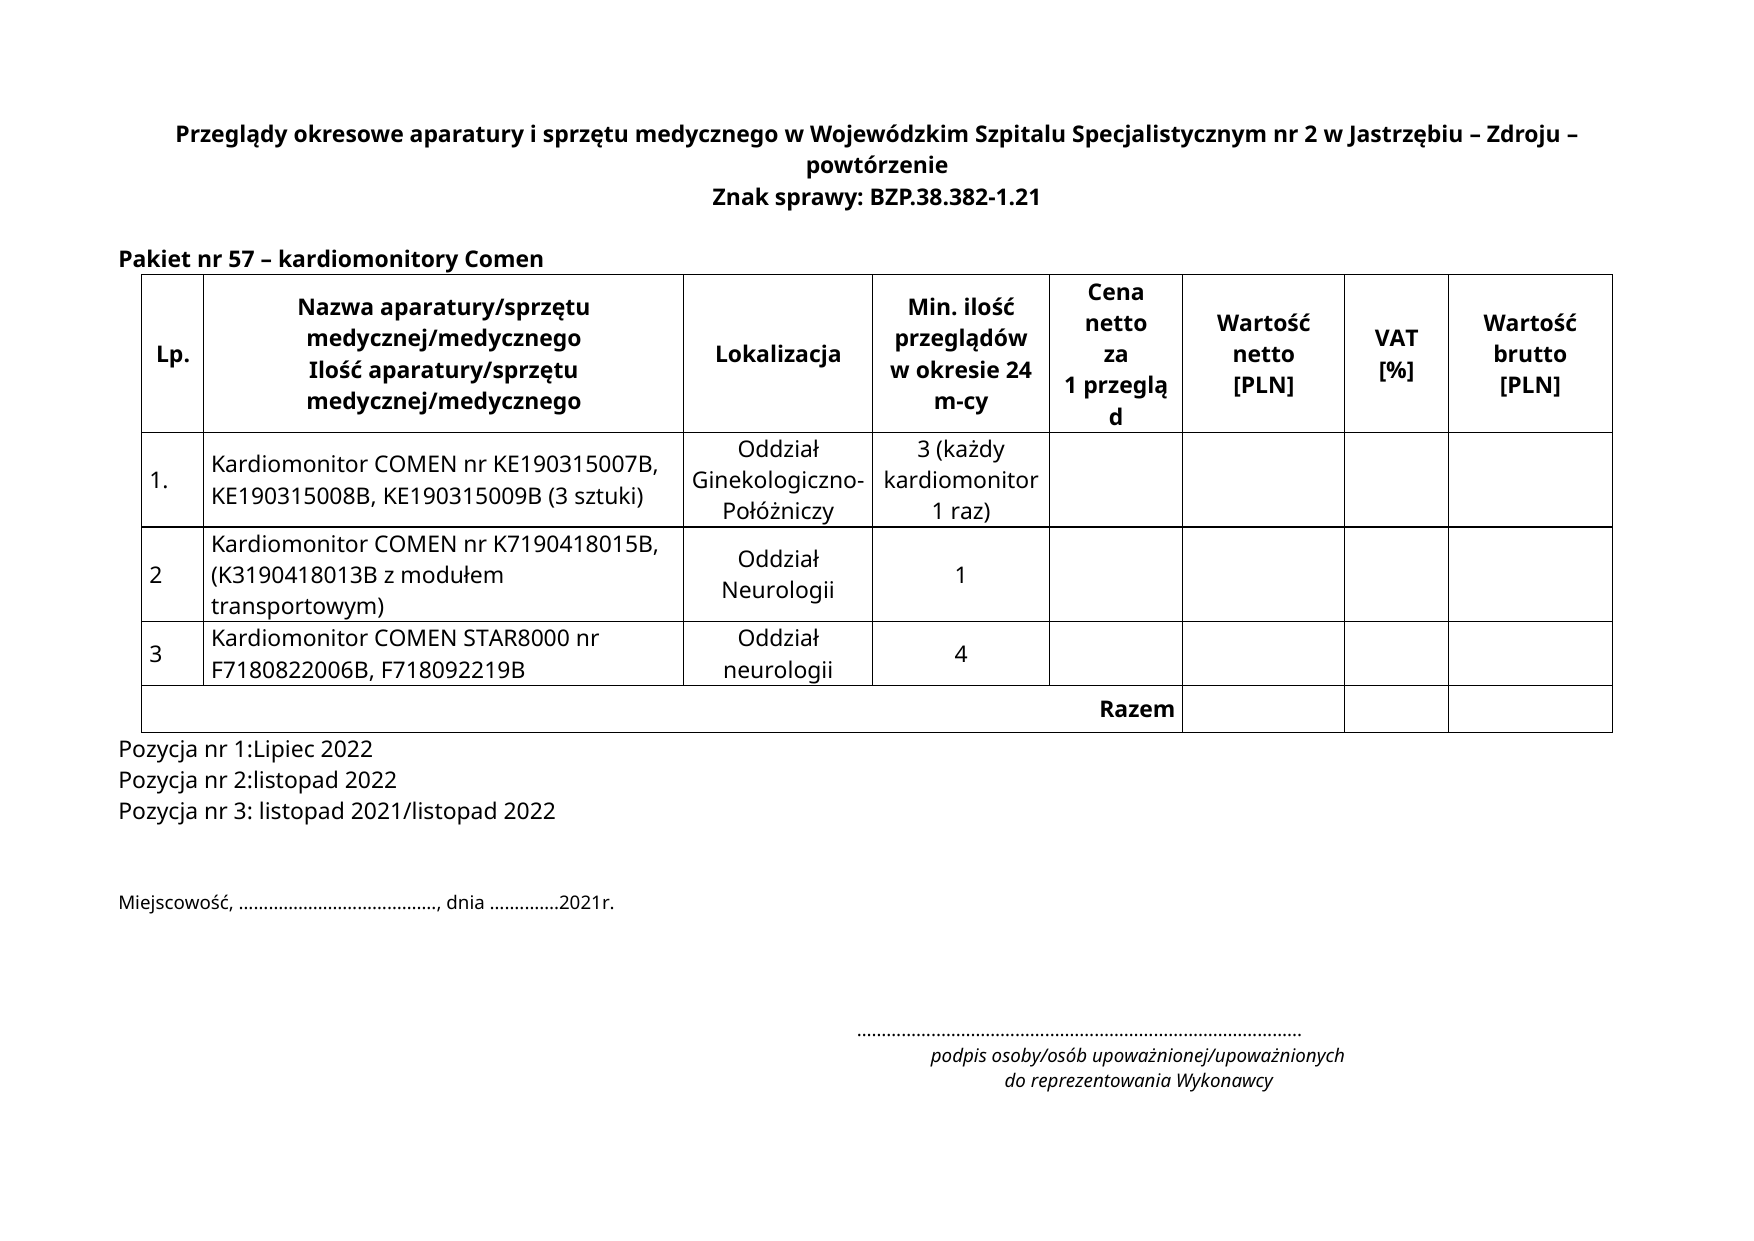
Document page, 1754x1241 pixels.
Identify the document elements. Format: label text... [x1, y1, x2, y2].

table_header Lokalizacja [684, 275, 872, 432]
table_cell 4 [873, 622, 1049, 685]
table_cell Razem [142, 686, 1182, 732]
table_header Wartość netto [PLN] [1183, 275, 1344, 432]
table_cell [1449, 622, 1612, 685]
table_header VAT [%] [1345, 275, 1448, 432]
text Pozycja nr 1:Lipiec 2022 [118, 733, 1636, 764]
text Miejscowość, …………………………………., dnia …….…….2021r. [118, 889, 1636, 914]
table_cell [1345, 433, 1448, 526]
text Pozycja nr 2:listopad 2022 [118, 764, 1636, 795]
table_cell 3 [142, 622, 203, 685]
table_cell [1183, 686, 1344, 732]
table_cell 1. [142, 433, 203, 526]
text ……………..………………….…………………………………………... [857, 991, 1636, 1042]
table_cell [1050, 622, 1182, 685]
table_cell [1183, 433, 1344, 526]
table_cell [1183, 528, 1344, 621]
text podpis osoby/osób upoważnionej/upoważnionych [118, 1042, 1636, 1068]
table_cell Kardiomonitor COMEN nr K7190418015B, (K3190418013B z modułem transportowym) [204, 528, 683, 621]
table_cell [1449, 433, 1612, 526]
table_cell [1345, 686, 1448, 732]
table_header Wartość brutto [PLN] [1449, 275, 1612, 432]
table_cell Oddział neurologii [684, 622, 872, 685]
table_cell Oddział Neurologii [684, 528, 872, 621]
text Pakiet nr 57 – kardiomonitory Comen [118, 243, 1636, 274]
table_cell [1050, 433, 1182, 526]
table_cell Kardiomonitor COMEN STAR8000 nr F7180822006B, F718092219B [204, 622, 683, 685]
table_header Min. ilość przeglądów w okresie 24 m-cy [873, 275, 1049, 432]
table_cell [1449, 686, 1612, 732]
table_cell 3 (każdy kardiomonitor 1 raz) [873, 433, 1049, 526]
text Przeglądy okresowe aparatury i sprzętu medycznego w Wojewódzkim Szpitalu Specjalistycznym nr 2 w Jastrzębiu – Zdroju – powtórzenie [118, 118, 1636, 181]
text Pozycja nr 3: listopad 2021/listopad 2022 [118, 795, 1636, 826]
table_header Lp. [142, 275, 203, 432]
table_cell [1345, 622, 1448, 685]
table_header Cena netto za 1 przegląd [1050, 275, 1182, 432]
table_cell [1183, 622, 1344, 685]
table_cell 1 [873, 528, 1049, 621]
table_cell 2 [142, 528, 203, 621]
table_cell [1050, 528, 1182, 621]
table_header Nazwa aparatury/sprzętu medycznej/medycznego Ilość aparatury/sprzętu medycznej/medycznego [204, 275, 683, 432]
table_cell Kardiomonitor COMEN nr KE190315007B, KE190315008B, KE190315009B (3 sztuki) [204, 433, 683, 526]
text Znak sprawy: BZP.38.382-1.21 [118, 181, 1636, 212]
text do reprezentowania Wykonawcy [118, 1068, 1636, 1093]
table_cell [1449, 528, 1612, 621]
table_cell Oddział Ginekologiczno-Połóżniczy [684, 433, 872, 526]
table_cell [1345, 528, 1448, 621]
